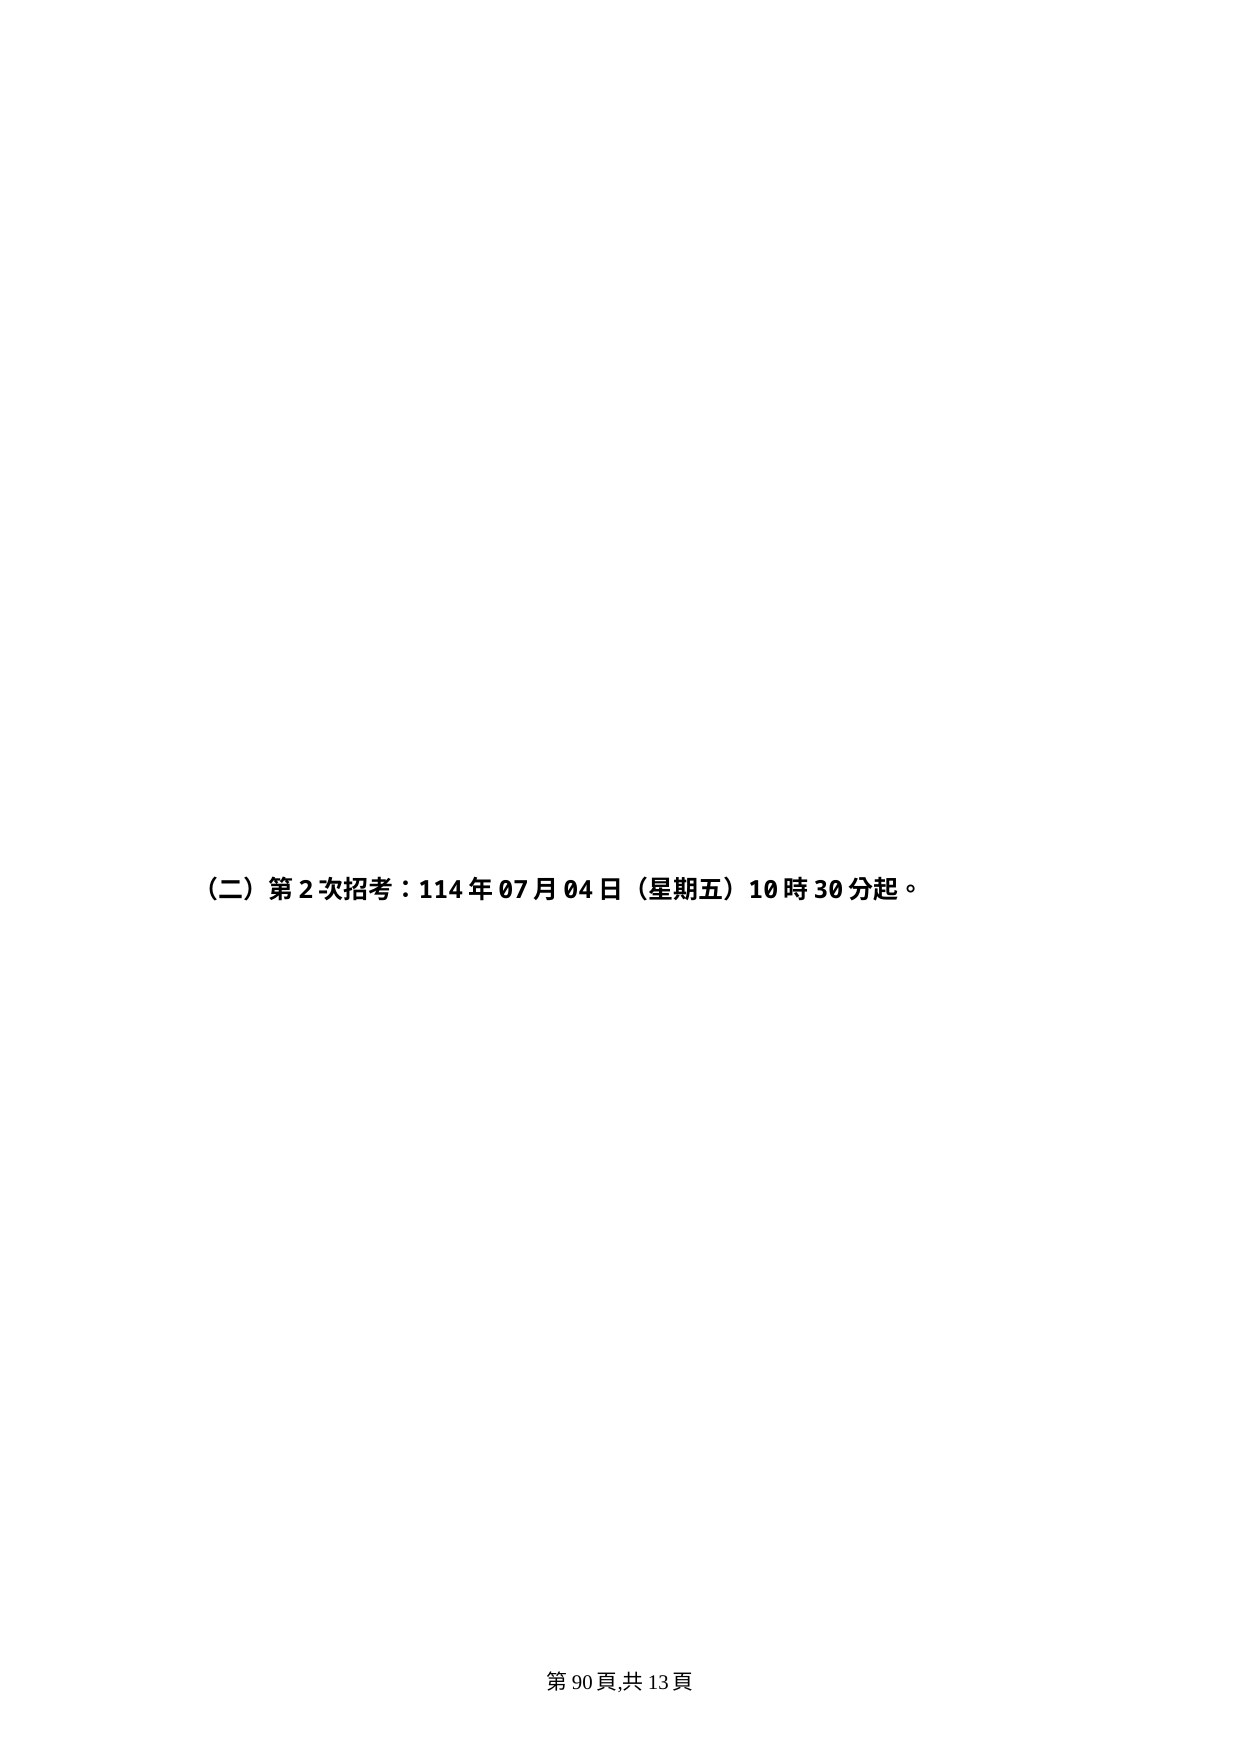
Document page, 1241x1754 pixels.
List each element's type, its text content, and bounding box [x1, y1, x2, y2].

text （二）第2次招考：114年07月04日（星期五）10時30分起。 [118, 846, 1122, 908]
